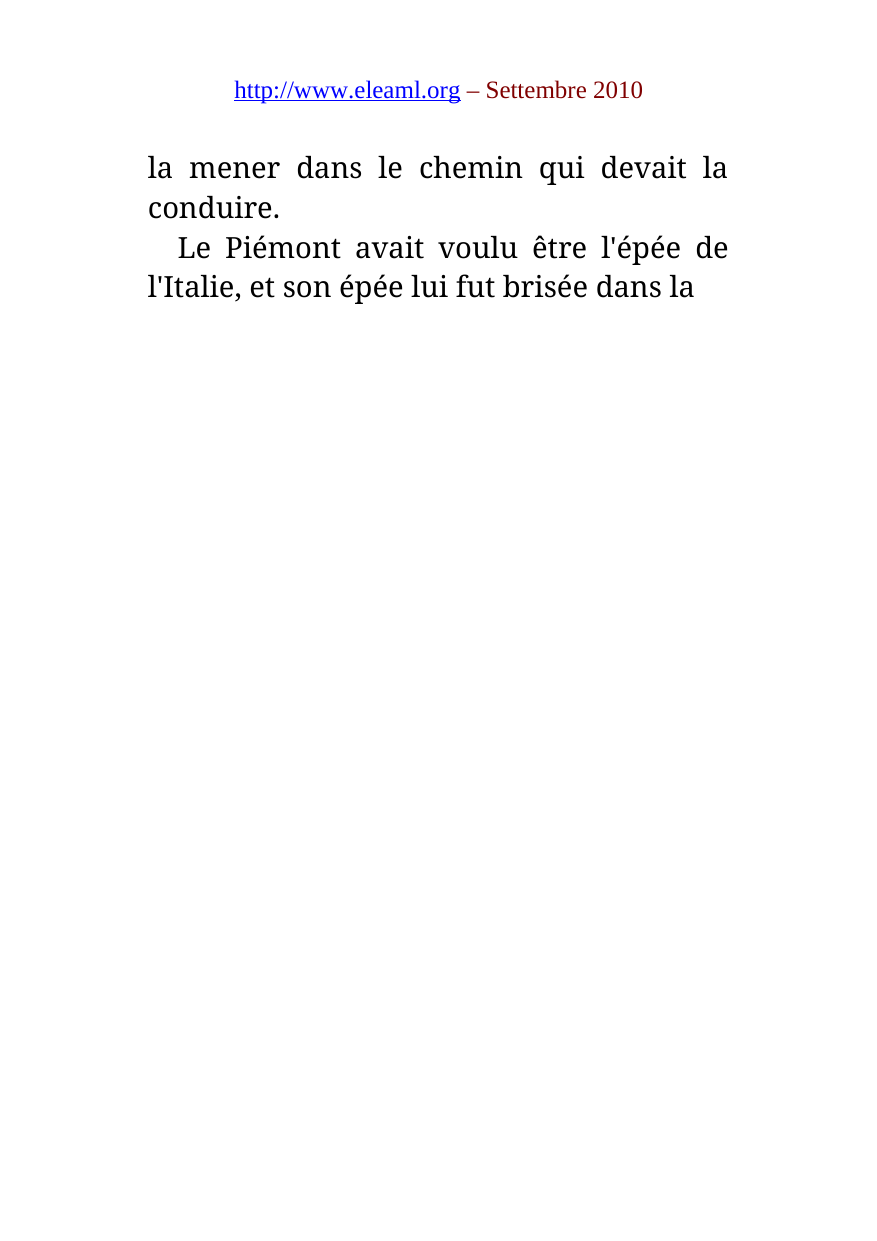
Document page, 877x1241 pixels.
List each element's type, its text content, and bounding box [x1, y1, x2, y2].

text Le Piémont avait voulu être l'épée de l'Italie, et son épée lui fut brisée dans la [148, 227, 729, 306]
text la mener dans le chemin qui devait la conduire. [148, 148, 729, 227]
